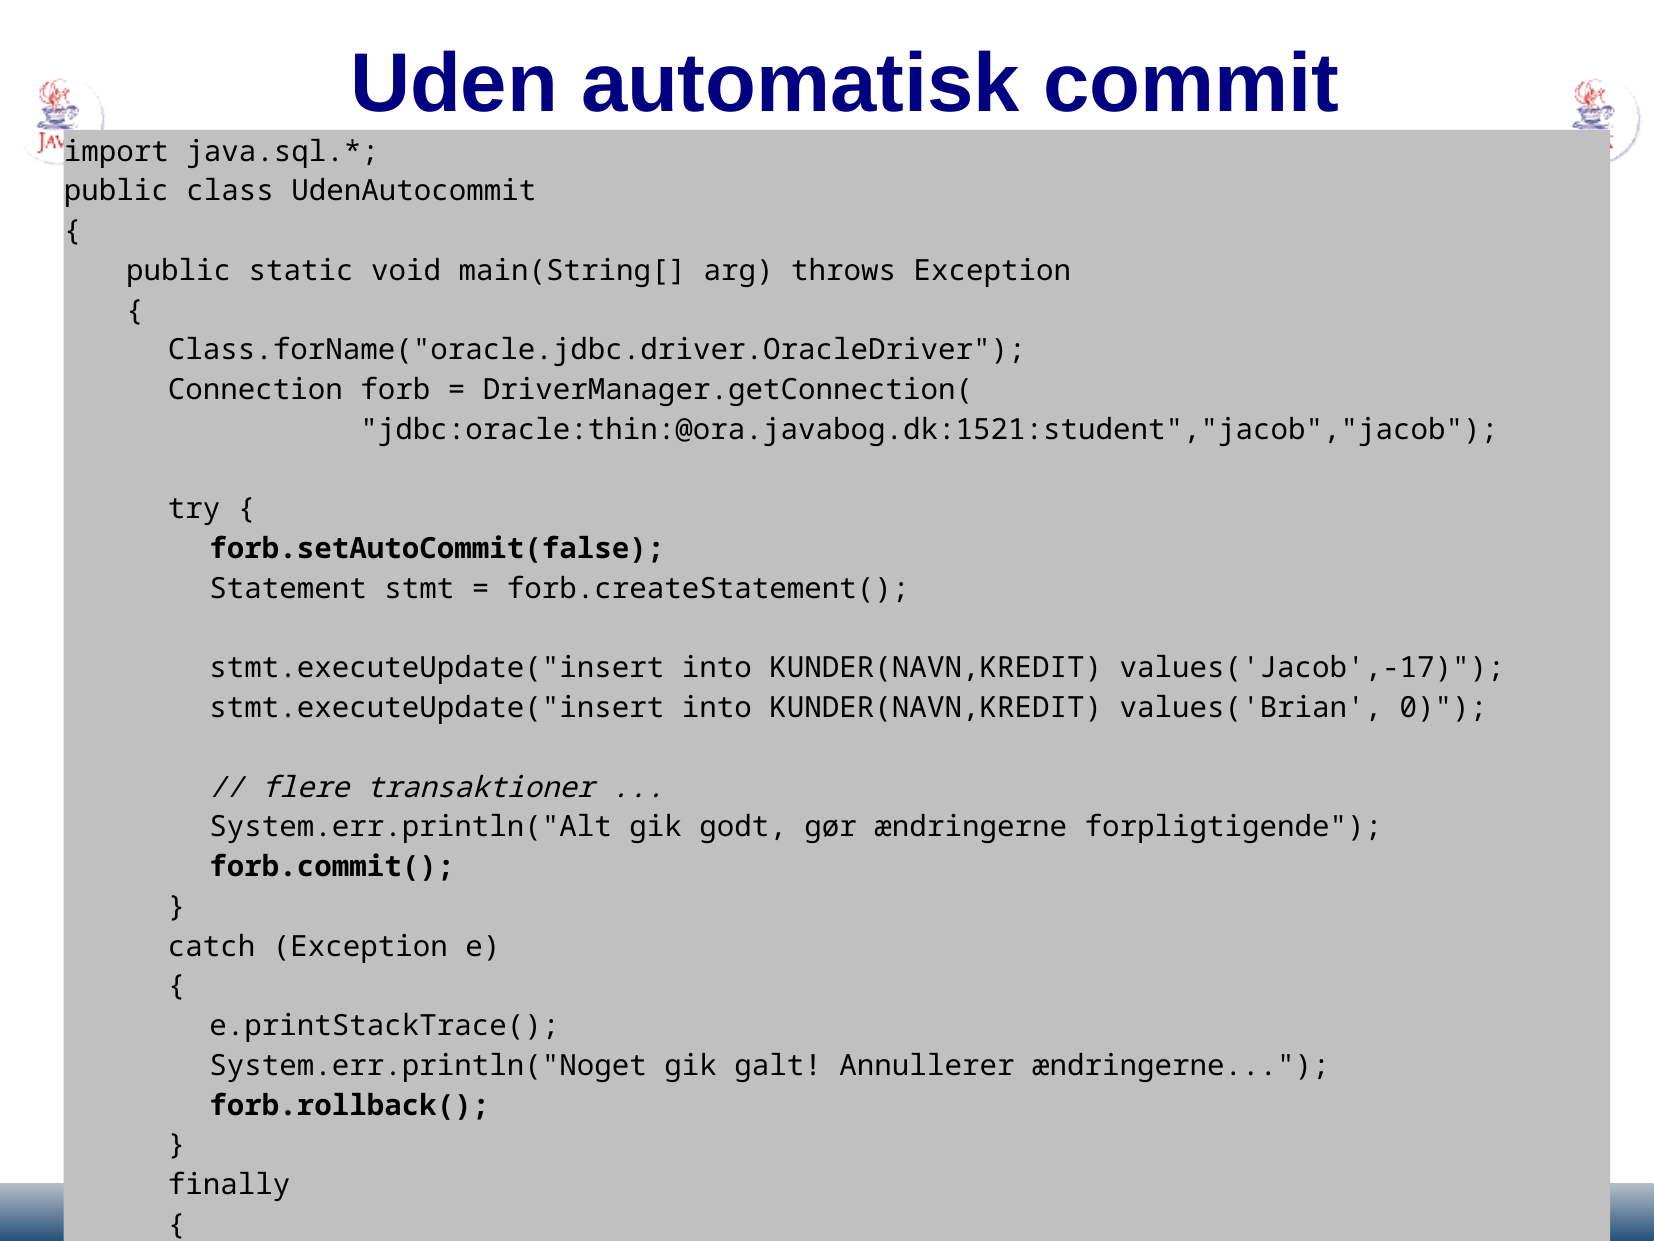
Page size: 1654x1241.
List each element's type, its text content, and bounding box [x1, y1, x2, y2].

picture [1545, 71, 1645, 169]
title Uden automatisk commit [156, 0, 1534, 129]
text_box import java.sql.*; public class UdenAutocommit { public static void main(String[] arg) throws Exception { Class.forName("oracle.jdbc.driver.OracleDriver"); Connection forb = DriverManager.getConnection( "jdbc:oracle:thin:@ora.javabog.dk:1521:student","jacob","jacob"); try { forb.setAutoCommit(false); Statement stmt = forb.createStatement(); stmt.executeUpdate("insert into KUNDER(NAVN,KREDIT) values('Jacob',-17)"); stmt.executeUpdate("insert into KUNDER(NAVN,KREDIT) values('Brian', 0)"); // flere transaktioner ... System.err.println("Alt gik godt, gør ændringerne forpligtigende"); forb.commit(); } catch (Exception e) { e.printStackTrace(); System.err.println("Noget gik galt! Annullerer ændringerne..."); forb.rollback(); } finally { // Husk at sætte auto-commit tilbage, af hensyn til andre transaktioner forb.setAutoCommit(true); } } } [63, 129, 1611, 1241]
picture [10, 71, 109, 169]
